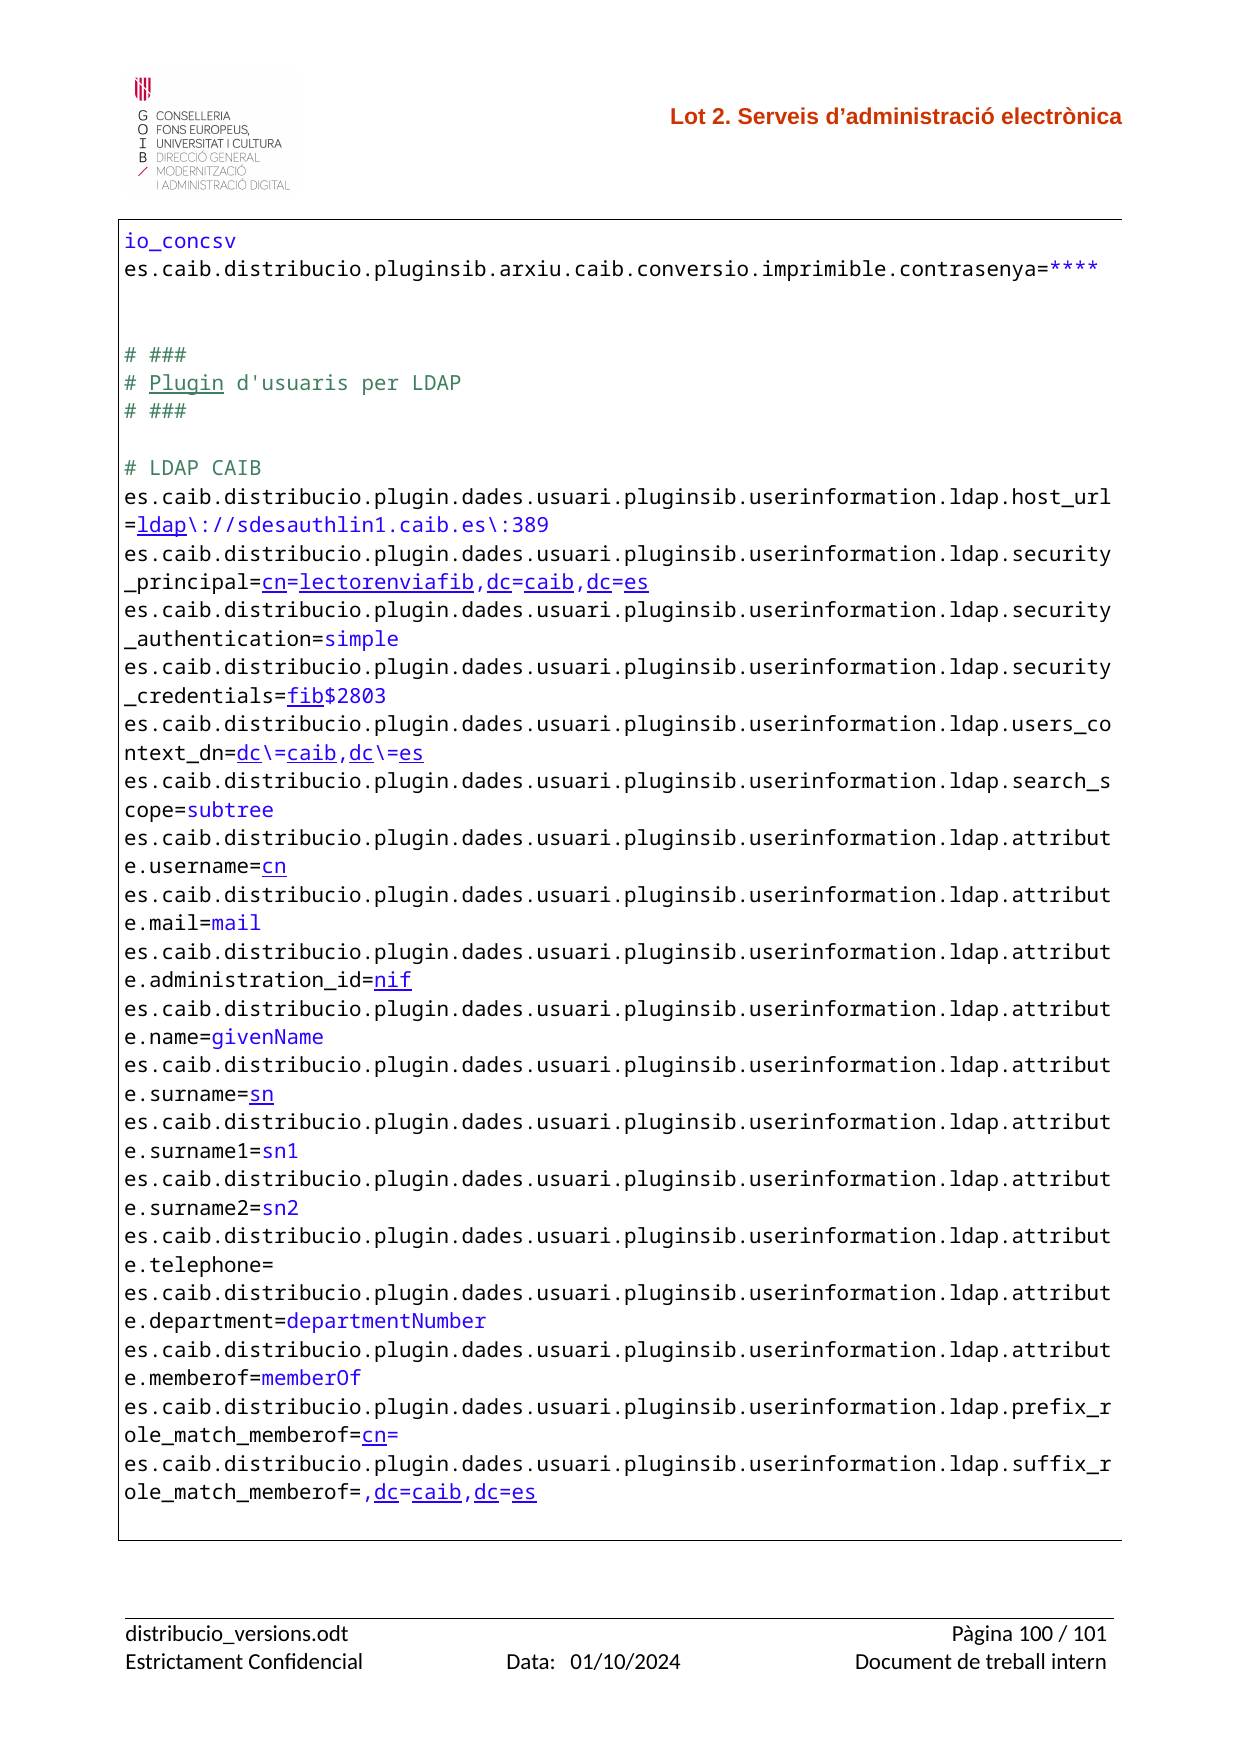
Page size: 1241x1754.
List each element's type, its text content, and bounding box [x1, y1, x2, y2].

table_header io_concsv es.caib.distribucio.pluginsib.arxiu.caib.conversio.imprimible.contrasenya=**** # ### # Plugin d'usuaris per LDAP # ### # LDAP CAIB es.caib.distribucio.plugin.dades.usuari.pluginsib.userinformation.ldap.host_url=ldap\://sdesauthlin1.caib.es\:389 es.caib.distribucio.plugin.dades.usuari.pluginsib.userinformation.ldap.security_principal=cn=lectorenviafib,dc=caib,dc=es es.caib.distribucio.plugin.dades.usuari.pluginsib.userinformation.ldap.security_authentication=simple es.caib.distribucio.plugin.dades.usuari.pluginsib.userinformation.ldap.security_credentials=fib$2803 es.caib.distribucio.plugin.dades.usuari.pluginsib.userinformation.ldap.users_context_dn=dc\=caib,dc\=es es.caib.distribucio.plugin.dades.usuari.pluginsib.userinformation.ldap.search_scope=subtree es.caib.distribucio.plugin.dades.usuari.pluginsib.userinformation.ldap.attribute.username=cn es.caib.distribucio.plugin.dades.usuari.pluginsib.userinformation.ldap.attribute.mail=mail es.caib.distribucio.plugin.dades.usuari.pluginsib.userinformation.ldap.attribute.administration_id=nif es.caib.distribucio.plugin.dades.usuari.pluginsib.userinformation.ldap.attribute.name=givenName es.caib.distribucio.plugin.dades.usuari.pluginsib.userinformation.ldap.attribute.surname=sn es.caib.distribucio.plugin.dades.usuari.pluginsib.userinformation.ldap.attribute.surname1=sn1 es.caib.distribucio.plugin.dades.usuari.pluginsib.userinformation.ldap.attribute.surname2=sn2 es.caib.distribucio.plugin.dades.usuari.pluginsib.userinformation.ldap.attribute.telephone= es.caib.distribucio.plugin.dades.usuari.pluginsib.userinformation.ldap.attribute.department=departmentNumber es.caib.distribucio.plugin.dades.usuari.pluginsib.userinformation.ldap.attribute.memberof=memberOf es.caib.distribucio.plugin.dades.usuari.pluginsib.userinformation.ldap.prefix_role_match_memberof=cn= es.caib.distribucio.plugin.dades.usuari.pluginsib.userinformation.ldap.suffix_role_match_memberof=,dc=caib,dc=es [119, 220, 1122, 1540]
picture [126, 70, 299, 197]
